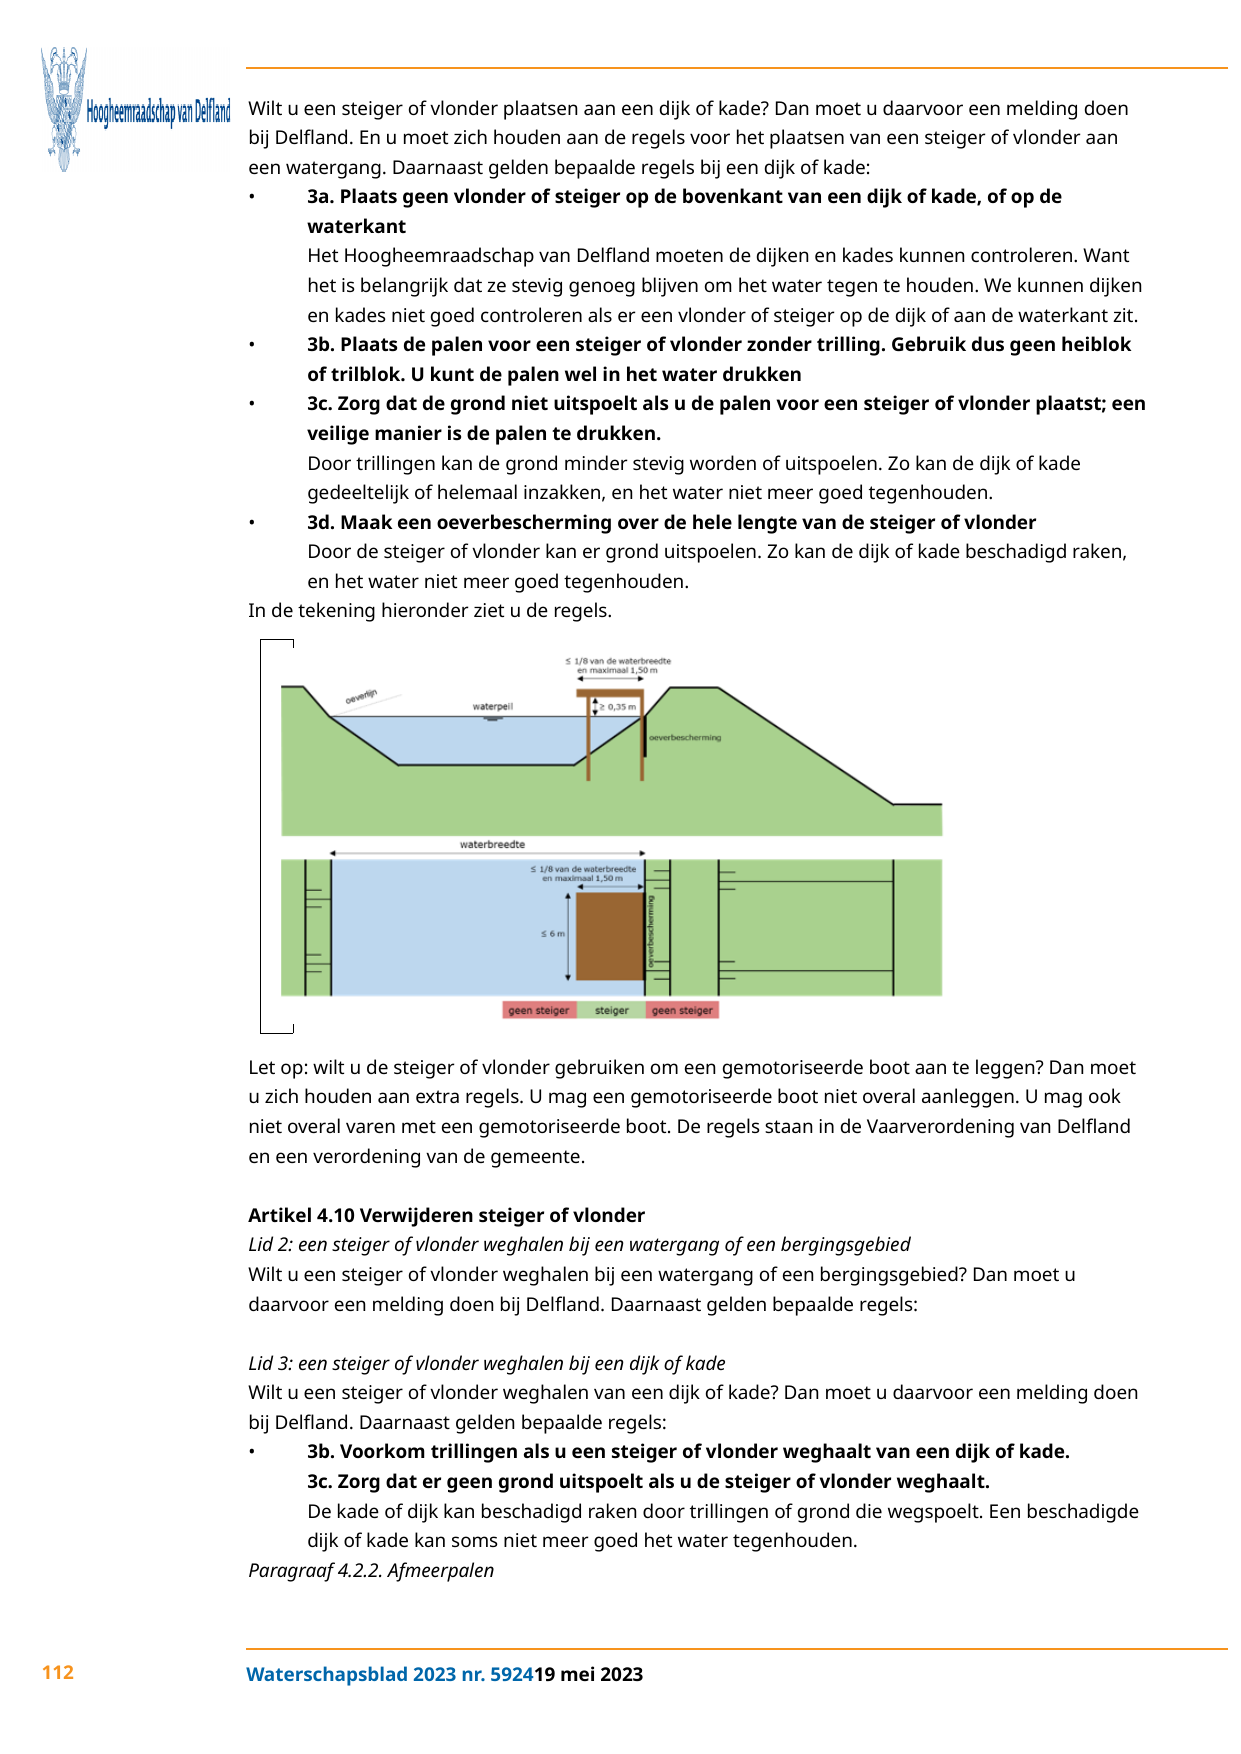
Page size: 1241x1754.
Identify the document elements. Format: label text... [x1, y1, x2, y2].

list Het Hoogheemraadschap van Delfland moeten de dijken en kades kunnen controleren. Want het is belangrijk dat ze stevig genoeg blijven om het water tegen te houden. We kunnen dijken en kades niet goed controleren als er een vlonder of steiger op de dijk of aan de waterkant zit. [248, 243, 1152, 328]
picture [268, 648, 948, 1024]
picture [41, 47, 231, 172]
text Wilt u een steiger of vlonder weghalen van een dijk of kade? Dan moet u daarvoor een melding doen bij Delfland. Daarnaast gelden bepaalde regels: [248, 1379, 1152, 1435]
text Lid 3: een steiger of vlonder weghalen bij een dijk of kade [248, 1350, 1152, 1376]
text Paragraaf 4.2.2. Afmeerpalen [248, 1557, 1152, 1583]
text Wilt u een steiger of vlonder plaatsen aan een dijk of kade? Dan moet u daarvoor een melding doen bij Delfland. En u moet zich houden aan de regels voor het plaatsen van een steiger of vlonder aan een watergang. Daarnaast gelden bepaalde regels bij een dijk of kade: [248, 95, 1152, 180]
text Lid 2: een steiger of vlonder weghalen bij een watergang of een bergingsgebied [248, 1232, 1152, 1257]
list 3c. Zorg dat er geen grond uitspoelt als u de steiger of vlonder weghaalt. [248, 1468, 1152, 1494]
list 3b. Plaats de palen voor een steiger of vlonder zonder trilling. Gebruik dus geen heiblok of trilblok. U kunt de palen wel in het water drukken [248, 331, 1152, 387]
text Let op: wilt u de steiger of vlonder gebruiken om een gemotoriseerde boot aan te leggen? Dan moet u zich houden aan extra regels. U mag een gemotoriseerde boot niet overal aanleggen. U mag ook niet overal varen met een gemotoriseerde boot. De regels staan in de Vaarverordening van Delfland en een verordening van de gemeente. [248, 1054, 1152, 1168]
list 3c. Zorg dat de grond niet uitspoelt als u de palen voor een steiger of vlonder plaatst; een veilige manier is de palen te drukken. [248, 391, 1152, 446]
list 3d. Maak een oeverbescherming over de hele lengte van de steiger of vlonder [248, 509, 1152, 535]
list De kade of dijk kan beschadigd raken door trillingen of grond die wegspoelt. Een beschadigde dijk of kade kan soms niet meer goed het water tegenhouden. [248, 1498, 1152, 1553]
list Door de steiger of vlonder kan er grond uitspoelen. Zo kan de dijk of kade beschadigd raken, en het water niet meer goed tegenhouden. [248, 538, 1152, 594]
list 3b. Voorkom trillingen als u een steiger of vlonder weghaalt van een dijk of kade. [248, 1439, 1152, 1464]
text Wilt u een steiger of vlonder weghalen bij een watergang of een bergingsgebied? Dan moet u daarvoor een melding doen bij Delfland. Daarnaast gelden bepaalde regels: [248, 1261, 1152, 1316]
text In de tekening hieronder ziet u de regels. [248, 598, 1152, 623]
text Artikel 4.10 Verwijderen steiger of vlonder [248, 1202, 1152, 1228]
list Door trillingen kan de grond minder stevig worden of uitspoelen. Zo kan de dijk of kade gedeeltelijk of helemaal inzakken, en het water niet meer goed tegenhouden. [248, 450, 1152, 505]
list 3a. Plaats geen vlonder of steiger op de bovenkant van een dijk of kade, of op de waterkant [248, 183, 1152, 239]
